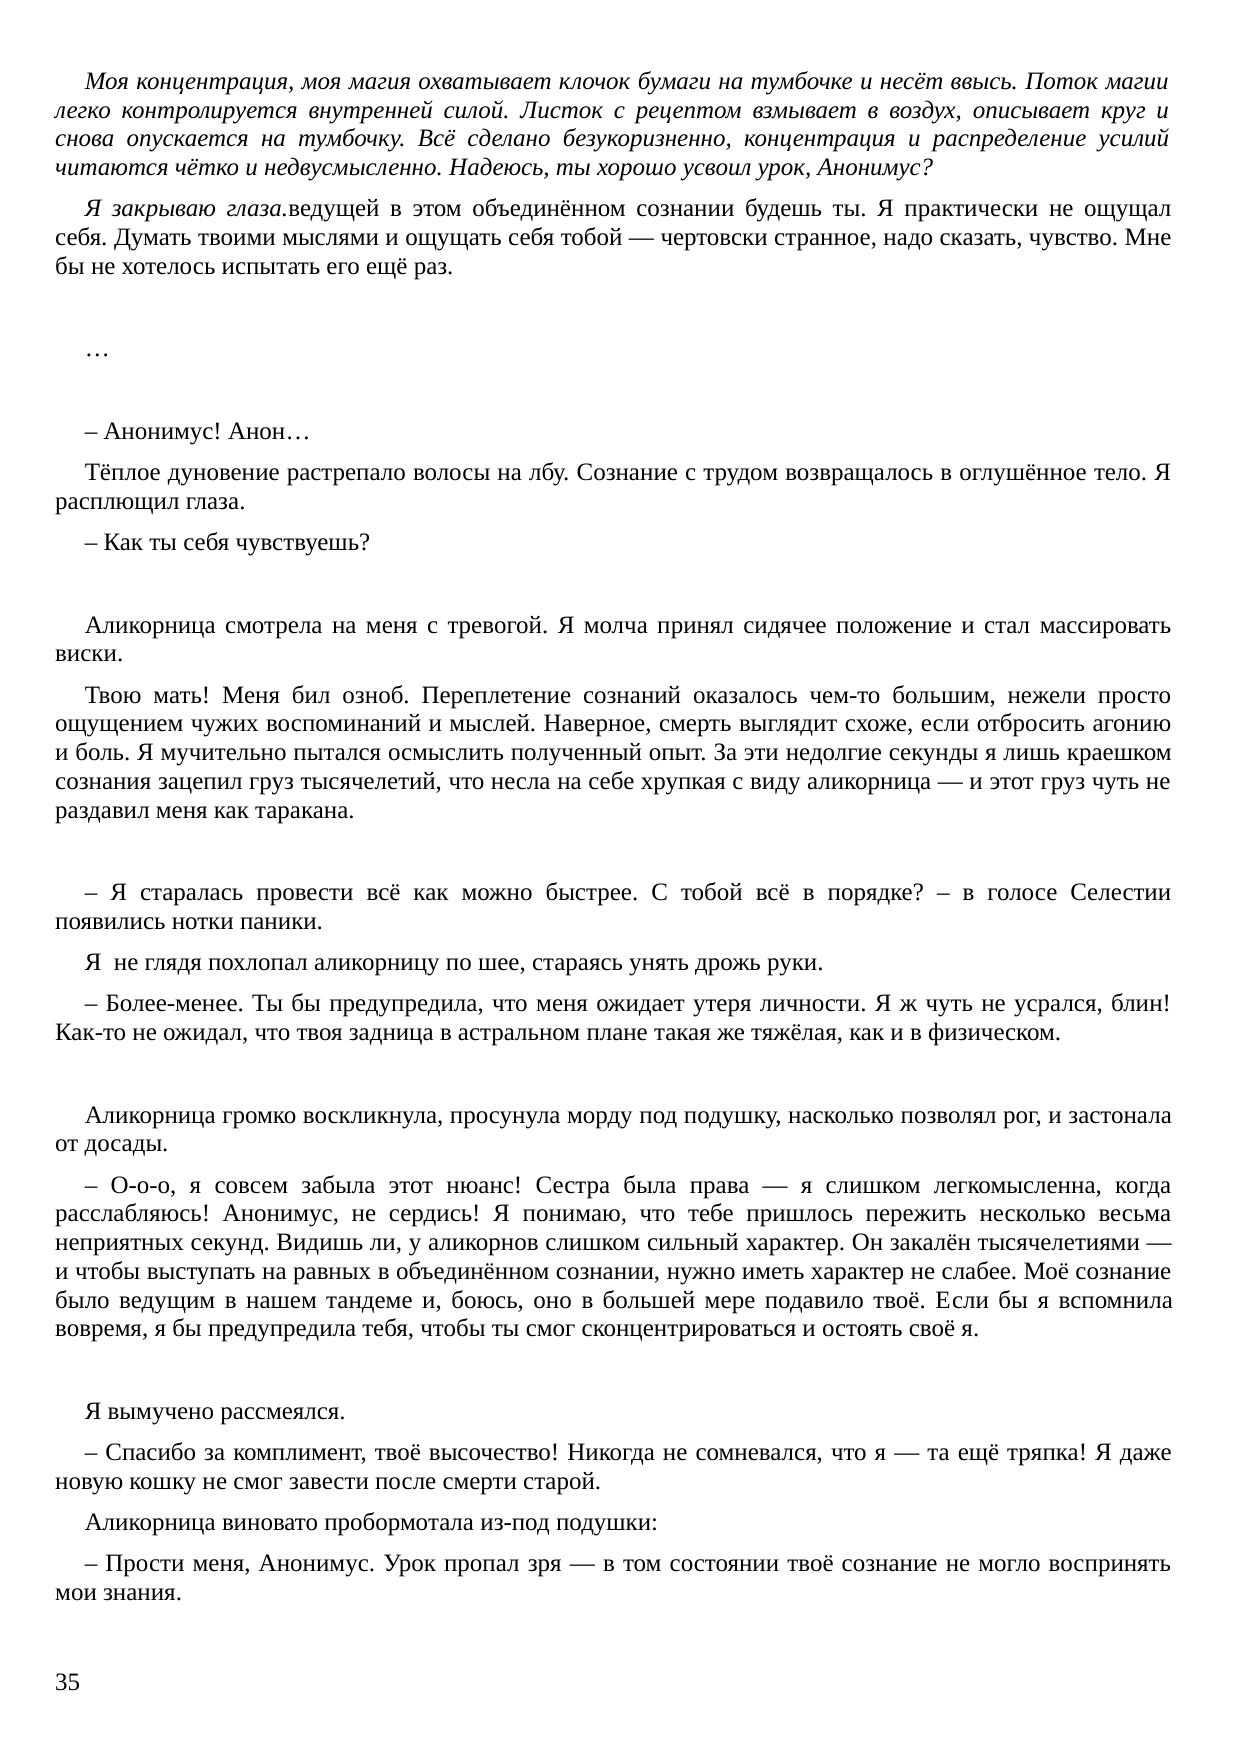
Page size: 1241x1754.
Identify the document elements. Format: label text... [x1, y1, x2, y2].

text Моя концентрация, моя магия охватывает клочок бумаги на тумбочке и несёт ввысь. Поток магии легко контролируется внутренней силой. Листок с рецептом взмывает в воздух, описывает круг и снова опускается на тумбочку. Всё сделано безукоризненно, концентрация и распределение усилий читаются чётко и недвусмысленно. Надеюсь, ты хорошо усвоил урок, Анонимус? [55, 66, 1173, 181]
text – Как ты себя чувствуешь? [55, 527, 1173, 556]
text Тёплое дуновение растрепало волосы на лбу. Сознание с трудом возвращалось в оглушённое тело. Я расплющил глаза. [55, 457, 1173, 515]
text Я не глядя похлопал аликорницу по шее, стараясь унять дрожь руки. [55, 947, 1173, 976]
text Аликорница смотрела на меня с тревогой. Я молча принял сидячее положение и стал массировать виски. [55, 610, 1173, 667]
text Твою мать! Меня бил озноб. Переплетение сознаний оказалось чем-то большим, нежели просто ощущением чужих воспоминаний и мыслей. Наверное, смерть выглядит схоже, если отбросить агонию и боль. Я мучительно пытался осмыслить полученный опыт. За эти недолгие секунды я лишь краешком сознания зацепил груз тысячелетий, что несла на себе хрупкая с виду аликорница — и этот груз чуть не раздавил меня как таракана. [55, 680, 1173, 823]
text – О-о-о, я совсем забыла этот нюанс! Сестра была права — я слишком легкомысленна, когда расслабляюсь! Анонимус, не сердись! Я понимаю, что тебе пришлось пережить несколько весьма неприятных секунд. Видишь ли, у аликорнов слишком сильный характер. Он закалён тысячелетиями — и чтобы выступать на равных в объединённом сознании, нужно иметь характер не слабее. Моё сознание было ведущим в нашем тандеме и, боюсь, оно в большей мере подавило твоё. Если бы я вспомнила вовремя, я бы предупредила тебя, чтобы ты смог сконцентрироваться и остоять своё я. [55, 1170, 1173, 1342]
text – Я старалась провести всё как можно быстрее. С тобой всё в порядке? – в голосе Селестии появились нотки паники. [55, 877, 1173, 935]
text … [55, 333, 1173, 362]
text – Спасибо за комплимент, твоё высочество! Никогда не сомневался, что я — та ещё тряпка! Я даже новую кошку не смог завести после смерти старой. [55, 1437, 1173, 1495]
text Аликорница громко воскликнула, просунула морду под подушку, насколько позволял рог, и застонала от досады. [55, 1100, 1173, 1157]
text Аликорница виновато пробормотала из-под подушки: [55, 1507, 1173, 1536]
text – Прости меня, Анонимус. Урок пропал зря — в том состоянии твоё сознание не могло воспринять мои знания. [55, 1548, 1173, 1606]
text – Более-менее. Ты бы предупредила, что меня ожидает утеря личности. Я ж чуть не усрался, блин! Как-то не ожидал, что твоя задница в астральном плане такая же тяжёлая, как и в физическом. [55, 988, 1173, 1046]
text – Анонимус! Анон… [55, 416, 1173, 445]
text Я закрываю глаза.ведущей в этом объединённом сознании будешь ты. Я практически не ощущал себя. Думать твоими мыслями и ощущать себя тобой — чертовски странное, надо сказать, чувство. Мне бы не хотелось испытать его ещё раз. [55, 193, 1173, 280]
text Я вымучено рассмеялся. [55, 1396, 1173, 1425]
